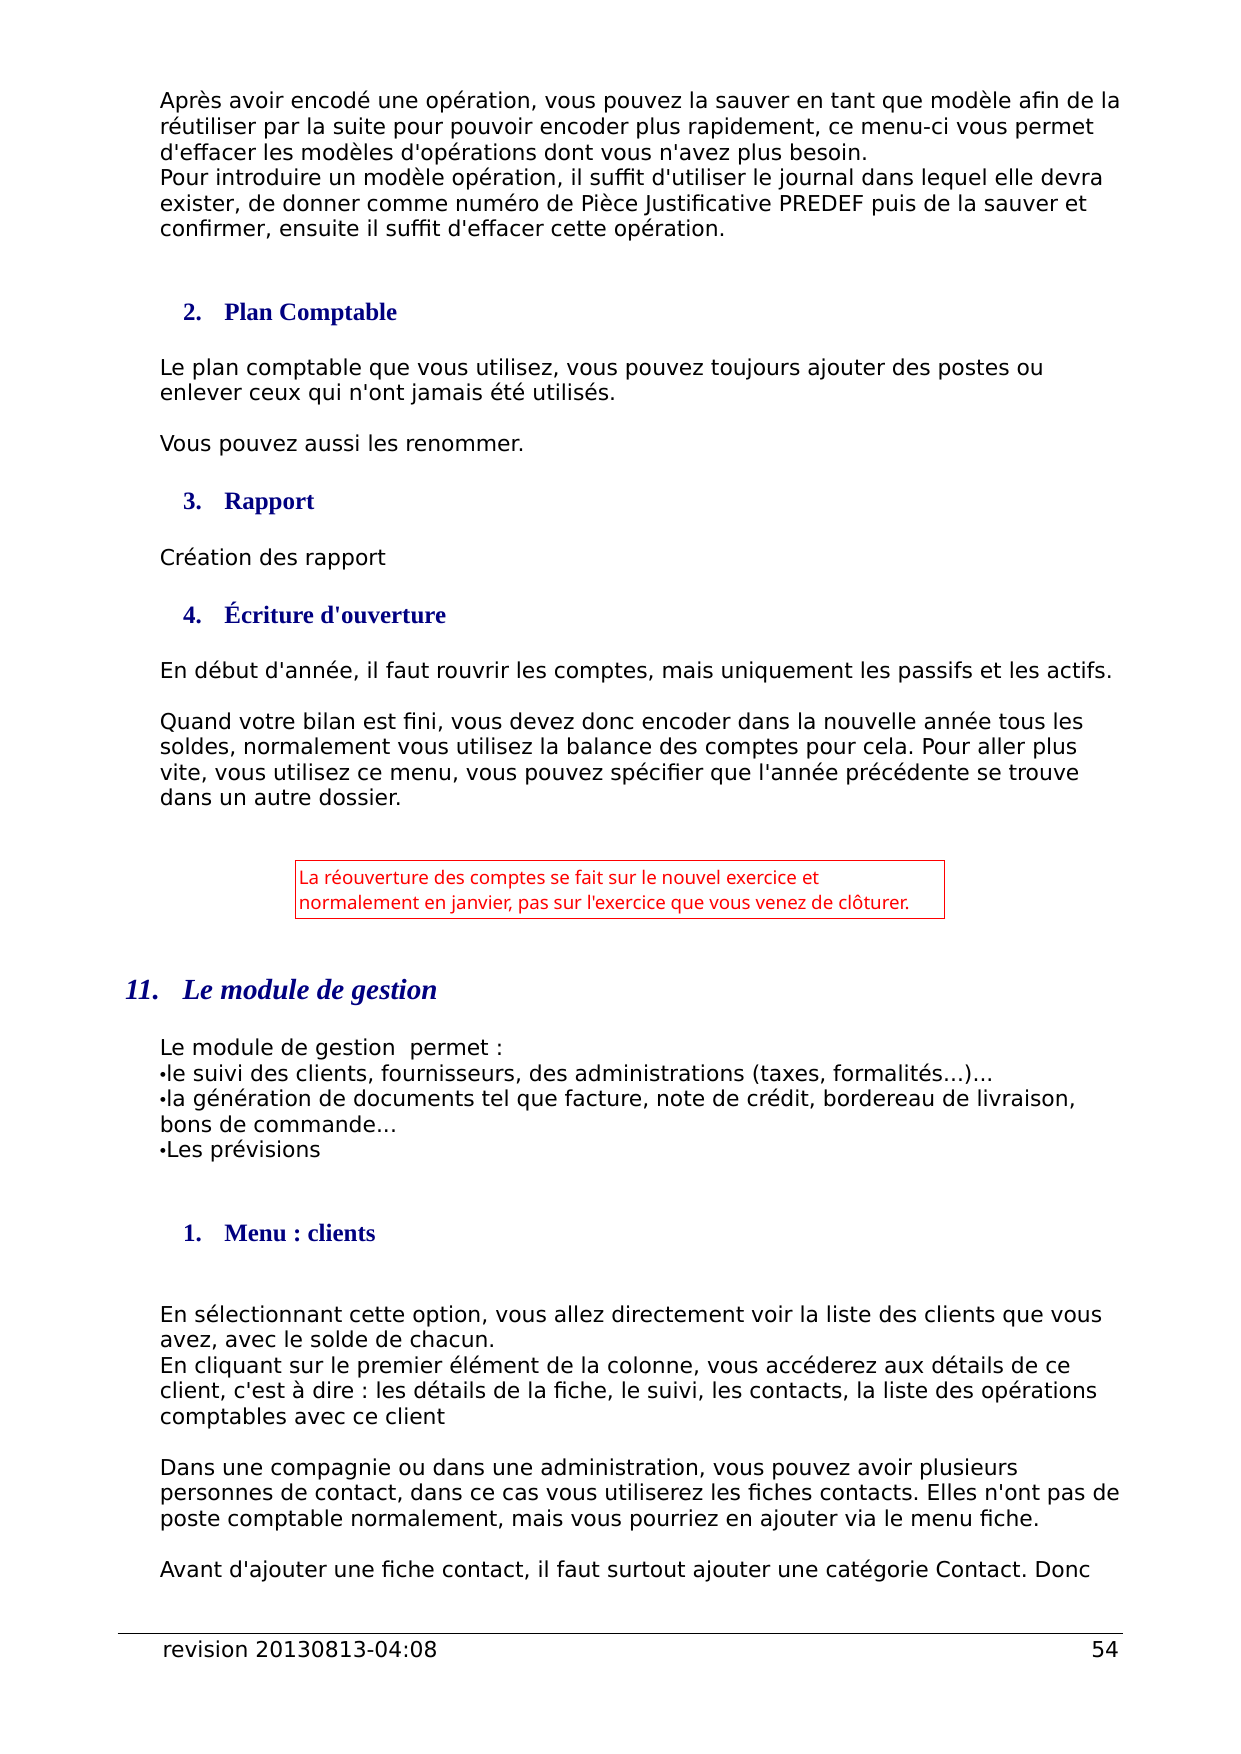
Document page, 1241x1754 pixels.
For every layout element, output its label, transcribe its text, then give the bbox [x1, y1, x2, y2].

subtitle Rapport [177, 486, 1123, 515]
text Quand votre bilan est fini, vous devez donc encoder dans la nouvelle année tous les soldes, normalement vous utilisez la balance des comptes pour cela. Pour aller plus vite, vous utilisez ce menu, vous pouvez spécifier que l'année précédente se trouve dans un autre dossier. [159, 709, 1123, 811]
list Les prévisions [159, 1137, 1123, 1163]
list la génération de documents tel que facture, note de crédit, bordereau de livraison, bons de commande... [159, 1086, 1123, 1137]
text Le plan comptable que vous utilisez, vous pouvez toujours ajouter des postes ou enlever ceux qui n'ont jamais été utilisés. [159, 355, 1123, 406]
subtitle Le module de gestion [117, 972, 1123, 1006]
text Création des rapport [159, 545, 1123, 570]
text La réouverture des comptes se fait sur le nouvel exercice et normalement en janvier, pas sur l'exercice que vous venez de clôturer. [296, 861, 944, 918]
text En début d'année, il faut rouvrir les comptes, mais uniquement les passifs et les actifs. [159, 658, 1123, 683]
text Vous pouvez aussi les renommer. [159, 431, 1123, 457]
text En sélectionnant cette option, vous allez directement voir la liste des clients que vous avez, avec le solde de chacun. [159, 1302, 1123, 1353]
text Pour introduire un modèle opération, il suffit d'utiliser le journal dans lequel elle devra exister, de donner comme numéro de Pièce Justificative PREDEF puis de la sauver et confirmer, ensuite il suffit d'effacer cette opération. [159, 165, 1123, 242]
subtitle Menu : clients [177, 1218, 1123, 1247]
list le suivi des clients, fournisseurs, des administrations (taxes, formalités...)... [159, 1061, 1123, 1086]
text Le module de gestion permet : [159, 1035, 1123, 1061]
text En cliquant sur le premier élément de la colonne, vous accéderez aux détails de ce client, c'est à dire : les détails de la fiche, le suivi, les contacts, la liste des opérations comptables avec ce client [159, 1353, 1123, 1429]
text Après avoir encodé une opération, vous pouvez la sauver en tant que modèle afin de la réutiliser par la suite pour pouvoir encoder plus rapidement, ce menu-ci vous permet d'effacer les modèles d'opérations dont vous n'avez plus besoin. [159, 88, 1123, 165]
subtitle Écriture d'ouverture [177, 600, 1123, 628]
subtitle Plan Comptable [177, 297, 1123, 325]
text Avant d'ajouter une fiche contact, il faut surtout ajouter une catégorie Contact. Donc [159, 1557, 1123, 1582]
text Dans une compagnie ou dans une administration, vous pouvez avoir plusieurs personnes de contact, dans ce cas vous utiliserez les fiches contacts. Elles n'ont pas de poste comptable normalement, mais vous pourriez en ajouter via le menu fiche. [159, 1455, 1123, 1531]
